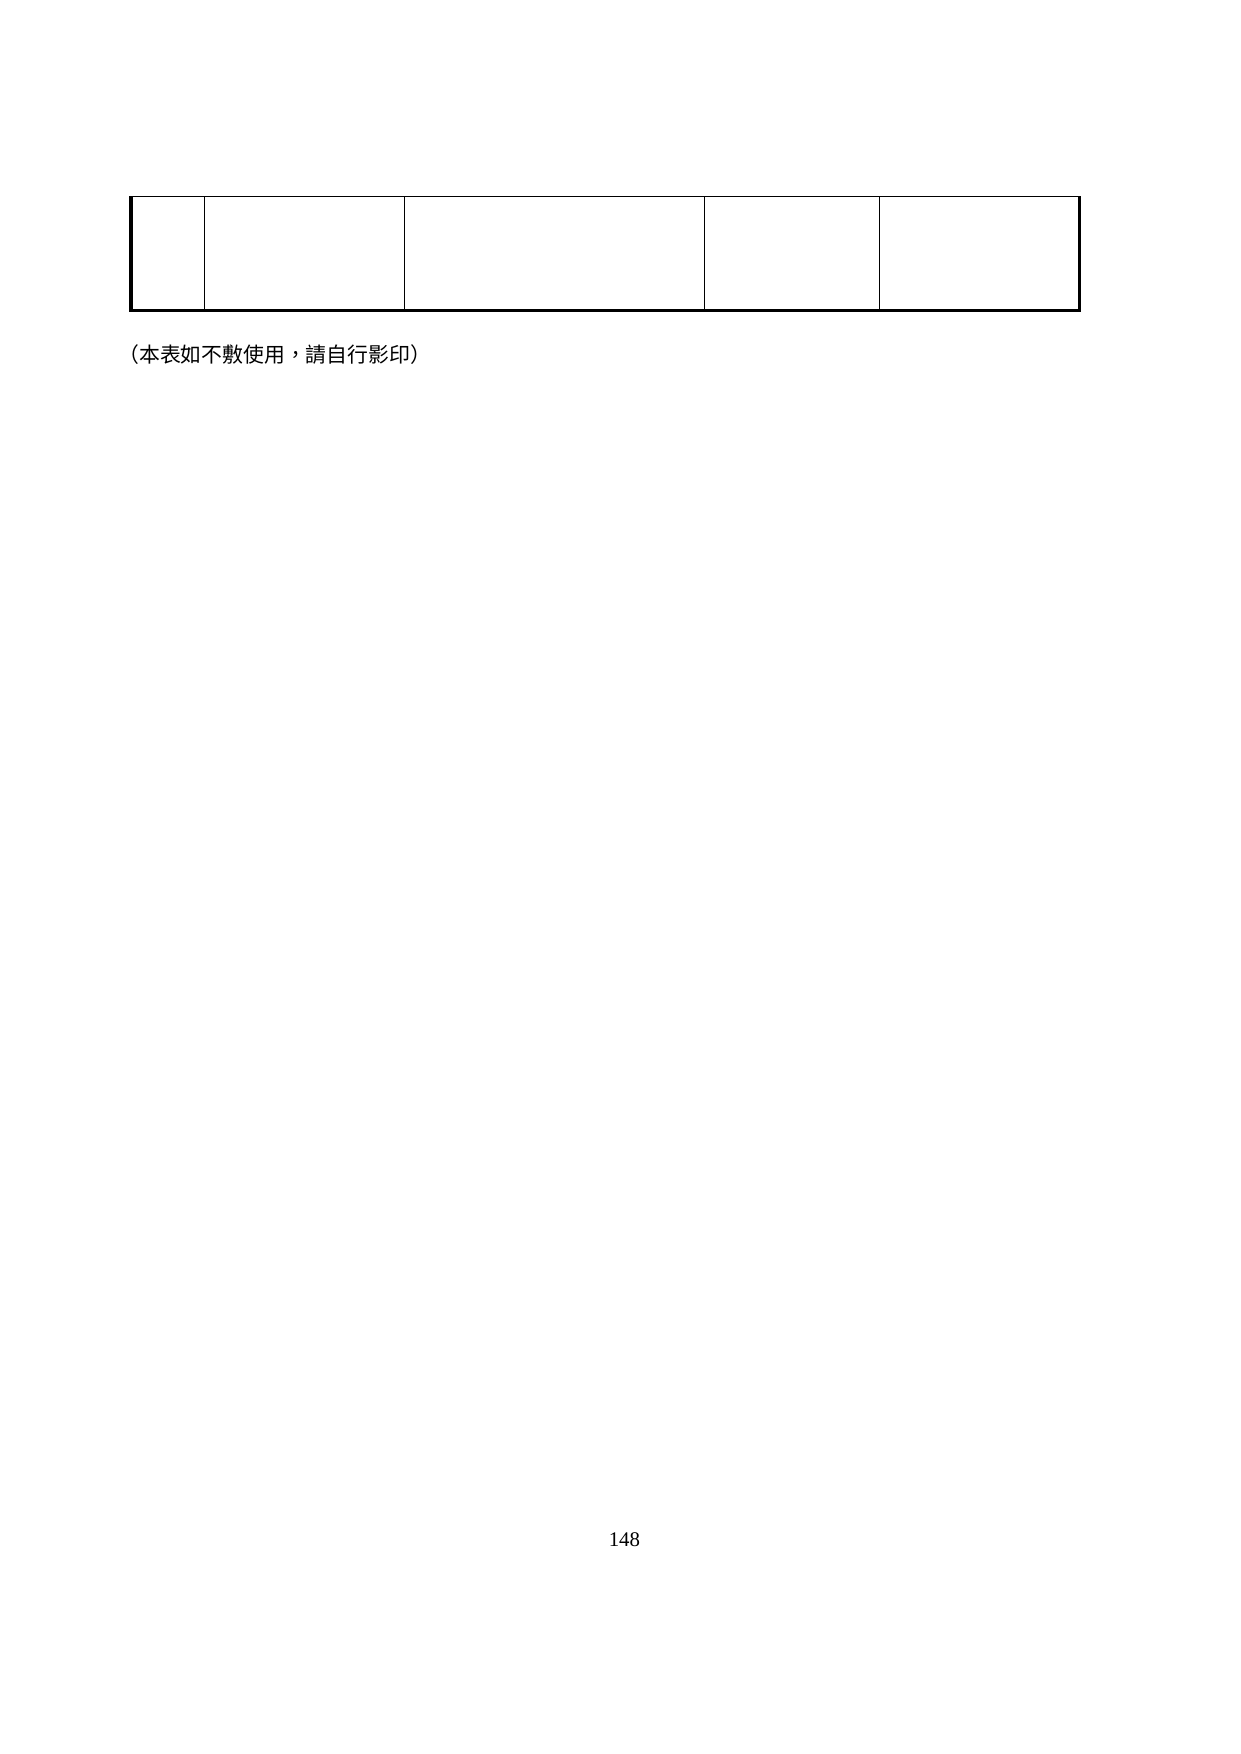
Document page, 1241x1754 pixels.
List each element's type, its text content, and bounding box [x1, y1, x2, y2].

table_cell [205, 197, 404, 308]
table_cell [880, 197, 1078, 308]
table_cell [705, 197, 879, 308]
table_cell [405, 197, 704, 308]
table_cell [133, 197, 204, 308]
text （本表如不敷使用，請自行影印） [118, 312, 1092, 374]
